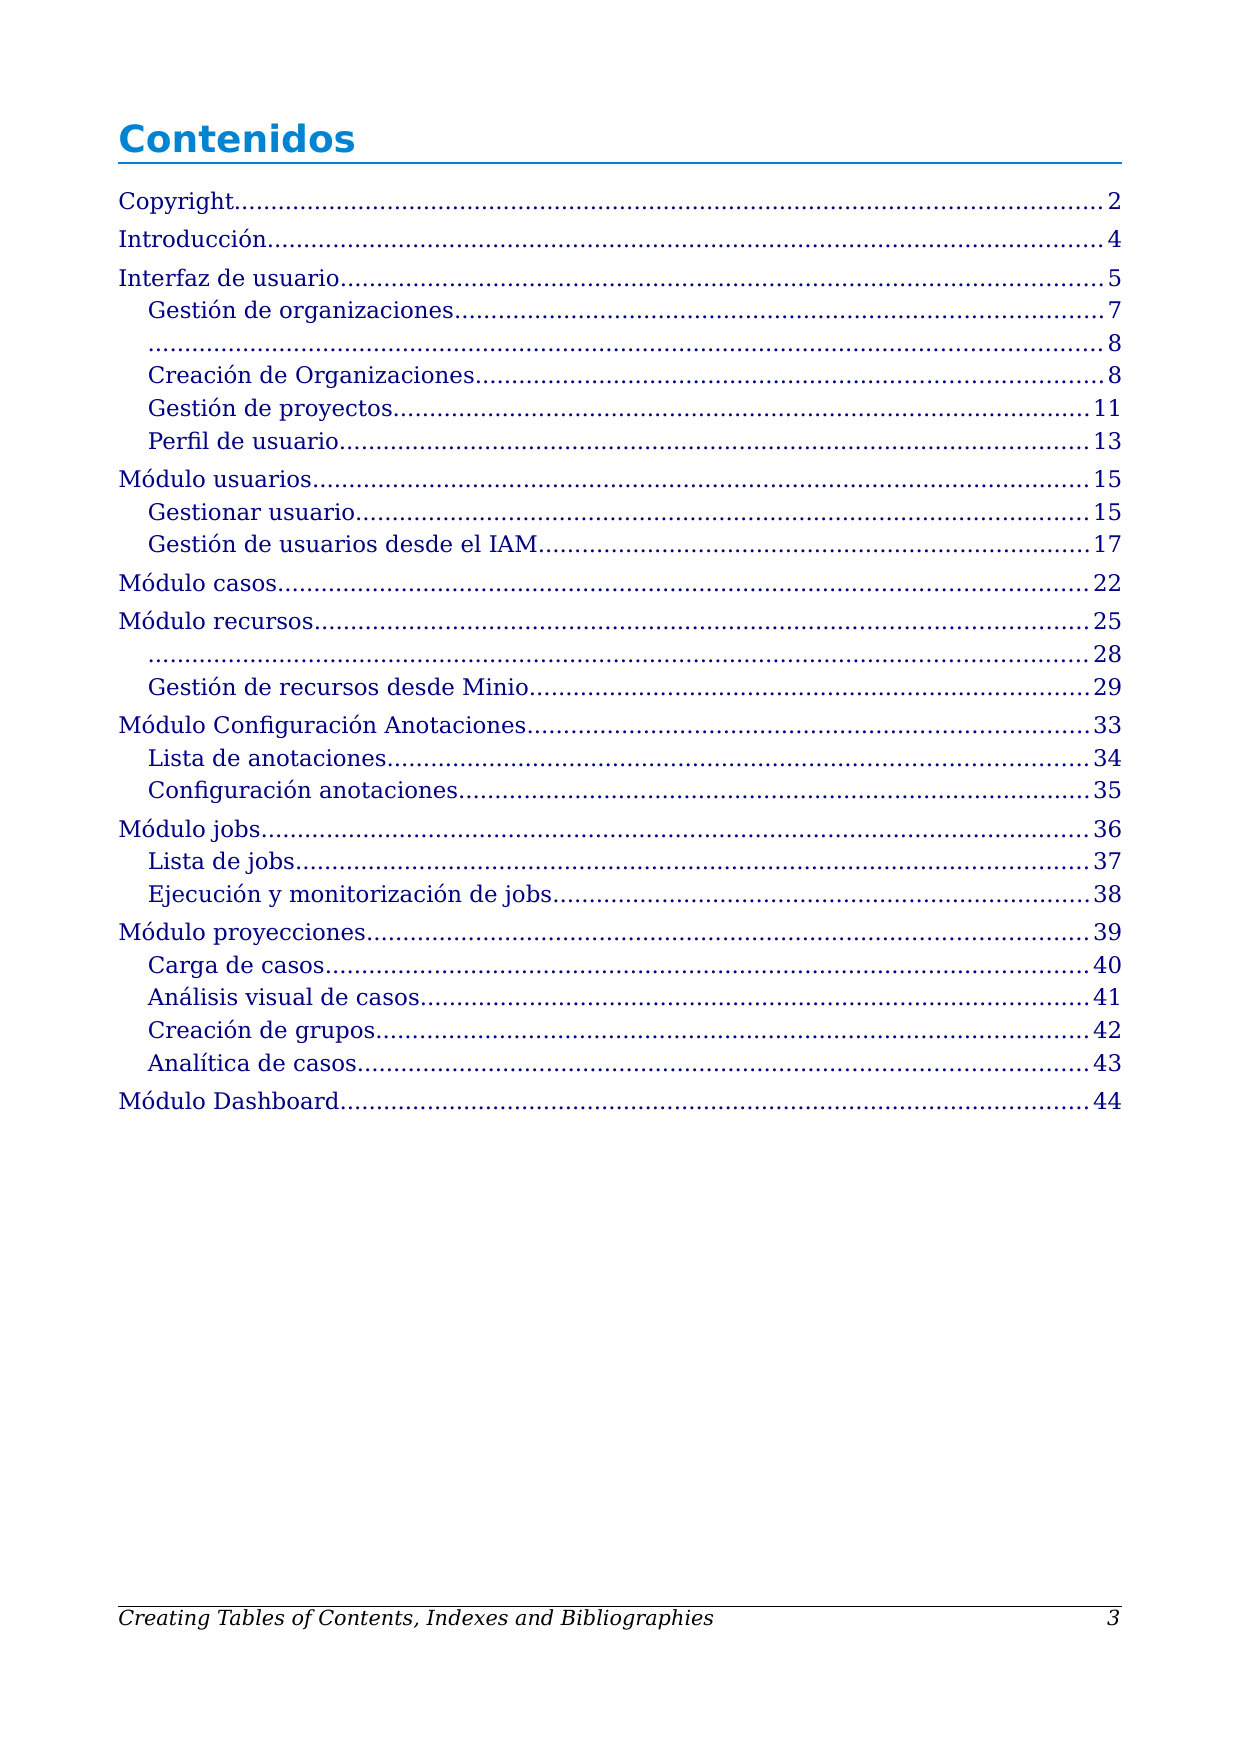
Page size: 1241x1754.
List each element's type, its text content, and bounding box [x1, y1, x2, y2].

text Interfaz de usuario 5 [118, 265, 1122, 292]
text Contenidos [118, 118, 1122, 162]
text Analítica de casos 43 [148, 1050, 1122, 1076]
text Lista de jobs 37 [148, 848, 1122, 875]
text Módulo recursos 25 [118, 608, 1122, 635]
text Ejecución y monitorización de jobs 38 [148, 881, 1122, 908]
text Gestión de proyectos 11 [148, 395, 1122, 422]
text Creación de Organizaciones 8 [148, 363, 1122, 389]
text Creación de grupos 42 [148, 1017, 1122, 1044]
text Gestionar usuario 15 [148, 499, 1122, 526]
text Lista de anotaciones 34 [148, 745, 1122, 771]
text Análisis visual de casos 41 [148, 984, 1122, 1011]
text Módulo Dashboard 44 [118, 1088, 1122, 1115]
text Módulo Configuración Anotaciones 33 [118, 712, 1122, 739]
text 8 [148, 330, 1122, 357]
text Configuración anotaciones 35 [148, 777, 1122, 804]
text Carga de casos 40 [148, 952, 1122, 979]
text Gestión de recursos desde Minio 29 [148, 674, 1122, 700]
text Módulo jobs 36 [118, 816, 1122, 842]
text Introducción 4 [118, 226, 1122, 253]
text Módulo proyecciones 39 [118, 919, 1122, 946]
text Módulo usuarios 15 [118, 466, 1122, 493]
text Copyright 2 [118, 188, 1122, 215]
text Gestión de organizaciones 7 [148, 297, 1122, 324]
text Gestión de usuarios desde el IAM 17 [148, 532, 1122, 558]
text Módulo casos 22 [118, 570, 1122, 597]
text 28 [148, 641, 1122, 668]
text Perfil de usuario 13 [148, 428, 1122, 454]
